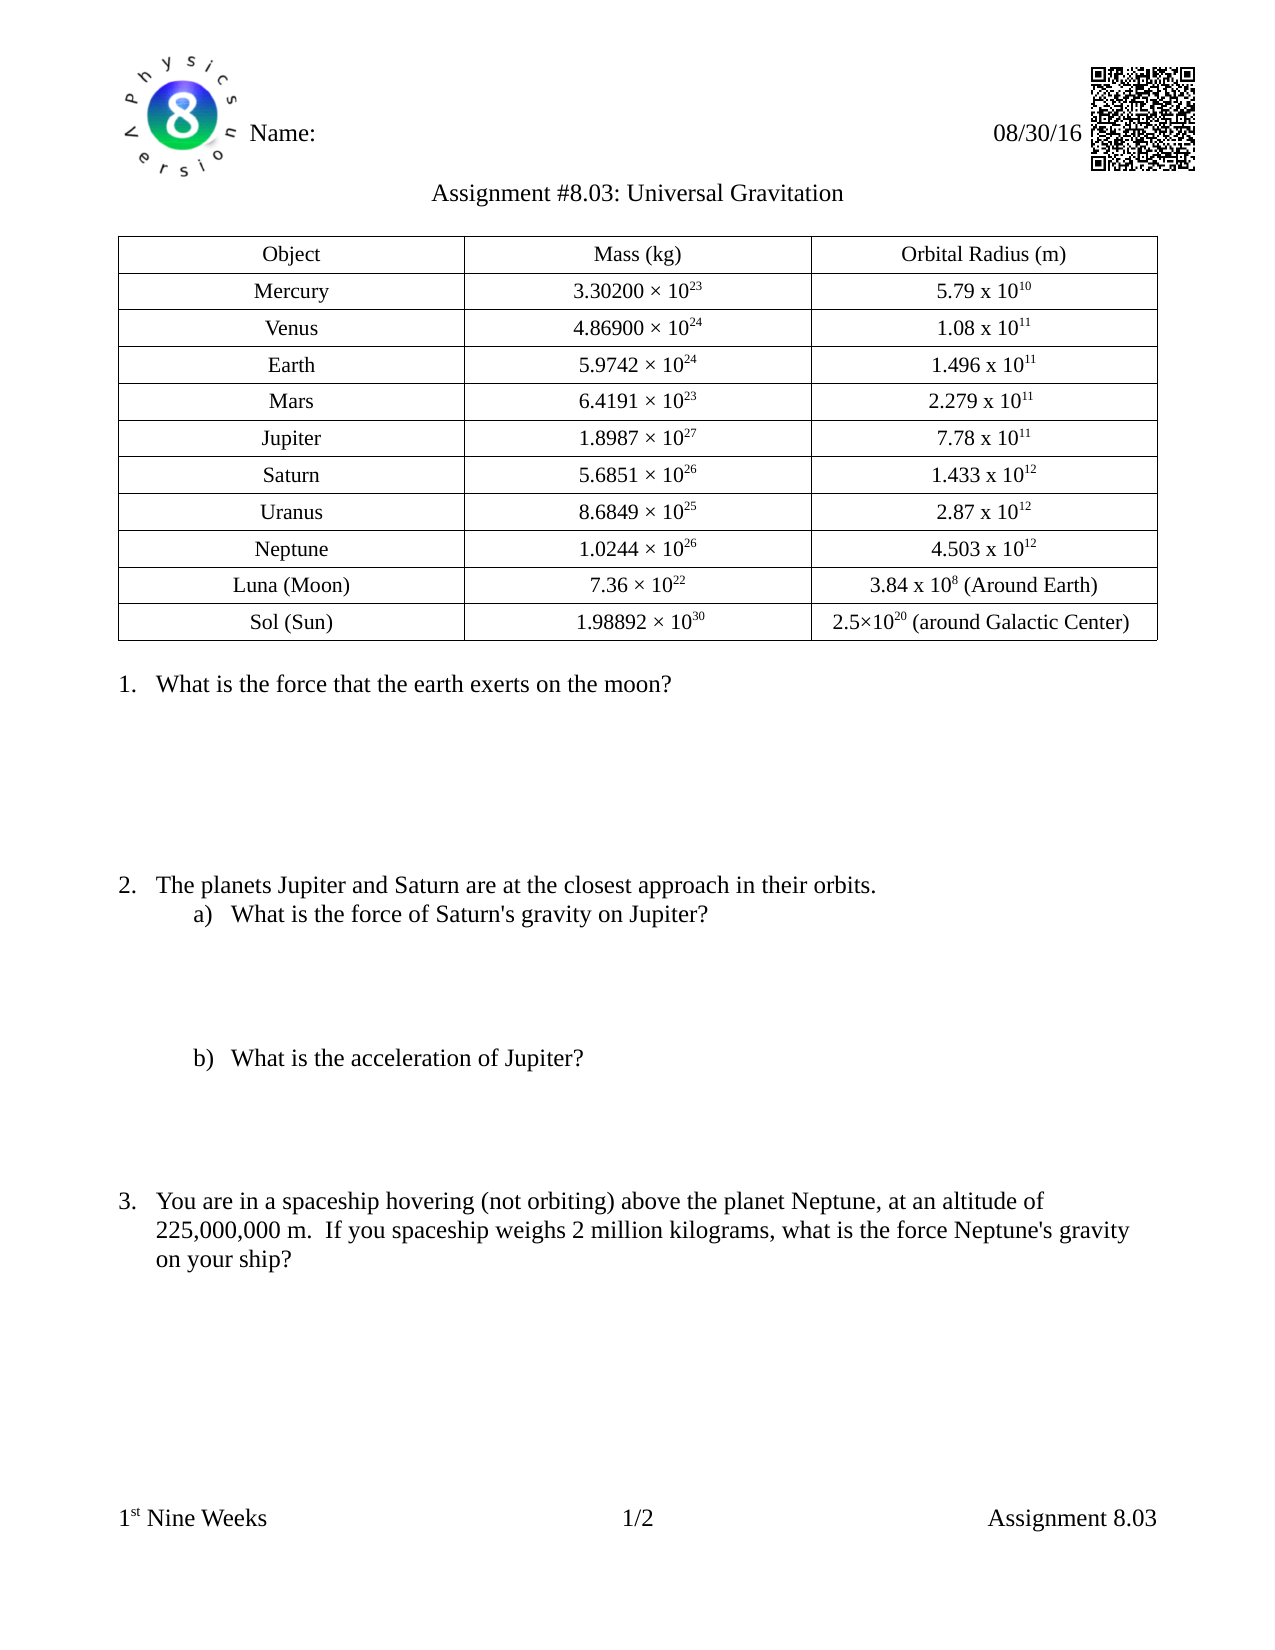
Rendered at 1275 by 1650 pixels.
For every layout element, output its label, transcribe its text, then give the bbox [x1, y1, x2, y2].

table_cell 3.30200 × 1023 [465, 274, 811, 309]
table_header Orbital Radius (m) [812, 237, 1157, 272]
table_cell Saturn [119, 457, 464, 493]
table_cell Mars [119, 384, 464, 419]
text Assignment #8.03: Universal Gravitation [118, 176, 1157, 207]
table_cell 3.84 x 108 (Around Earth) [812, 568, 1157, 603]
table_cell 1.8987 × 1027 [465, 421, 811, 456]
table_cell Luna (Moon) [119, 568, 464, 603]
table_cell 1.98892 × 1030 [465, 604, 811, 640]
table_cell Neptune [119, 531, 464, 567]
table_cell Venus [119, 310, 464, 346]
table_cell 5.6851 × 1026 [465, 457, 811, 493]
table_cell Jupiter [119, 421, 464, 456]
table_cell Earth [119, 347, 464, 383]
table_cell 2.5×1020 (around Galactic Center) [812, 604, 1157, 640]
picture [1082, 58, 1203, 179]
table_cell 4.503 x 1012 [812, 531, 1157, 567]
table_header Object [119, 237, 464, 272]
table_cell 6.4191 × 1023 [465, 384, 811, 419]
table_cell Mercury [119, 274, 464, 309]
table_cell 8.6849 × 1025 [465, 494, 811, 530]
picture [124, 56, 237, 177]
table_cell Uranus [119, 494, 464, 530]
list You are in a spaceship hovering (not orbiting) above the planet Neptune, at an altitude of 225,000,000 m. If you spaceship weighs 2 million kilograms, what is the force Neptune's gravity on your ship? [118, 1186, 1157, 1273]
table_cell Sol (Sun) [119, 604, 464, 640]
table_cell 1.496 x 1011 [812, 347, 1157, 383]
table_header Mass (kg) [465, 237, 811, 272]
table_cell 7.36 × 1022 [465, 568, 811, 603]
table_cell 7.78 x 1011 [812, 421, 1157, 456]
table_cell 1.0244 × 1026 [465, 531, 811, 567]
list What is the acceleration of Jupiter? [193, 1043, 1157, 1071]
table_cell 2.279 x 1011 [812, 384, 1157, 419]
table_cell 2.87 x 1012 [812, 494, 1157, 530]
list What is the force of Saturn's gravity on Jupiter? [193, 899, 1157, 928]
table_cell 1.433 x 1012 [812, 457, 1157, 493]
table_cell 4.86900 × 1024 [465, 310, 811, 346]
table_cell 1.08 x 1011 [812, 310, 1157, 346]
table_cell 5.9742 × 1024 [465, 347, 811, 383]
table_cell 5.79 x 1010 [812, 274, 1157, 309]
list The planets Jupiter and Saturn are at the closest approach in their orbits. [118, 870, 1157, 899]
list What is the force that the earth exerts on the moon? [118, 669, 1157, 698]
